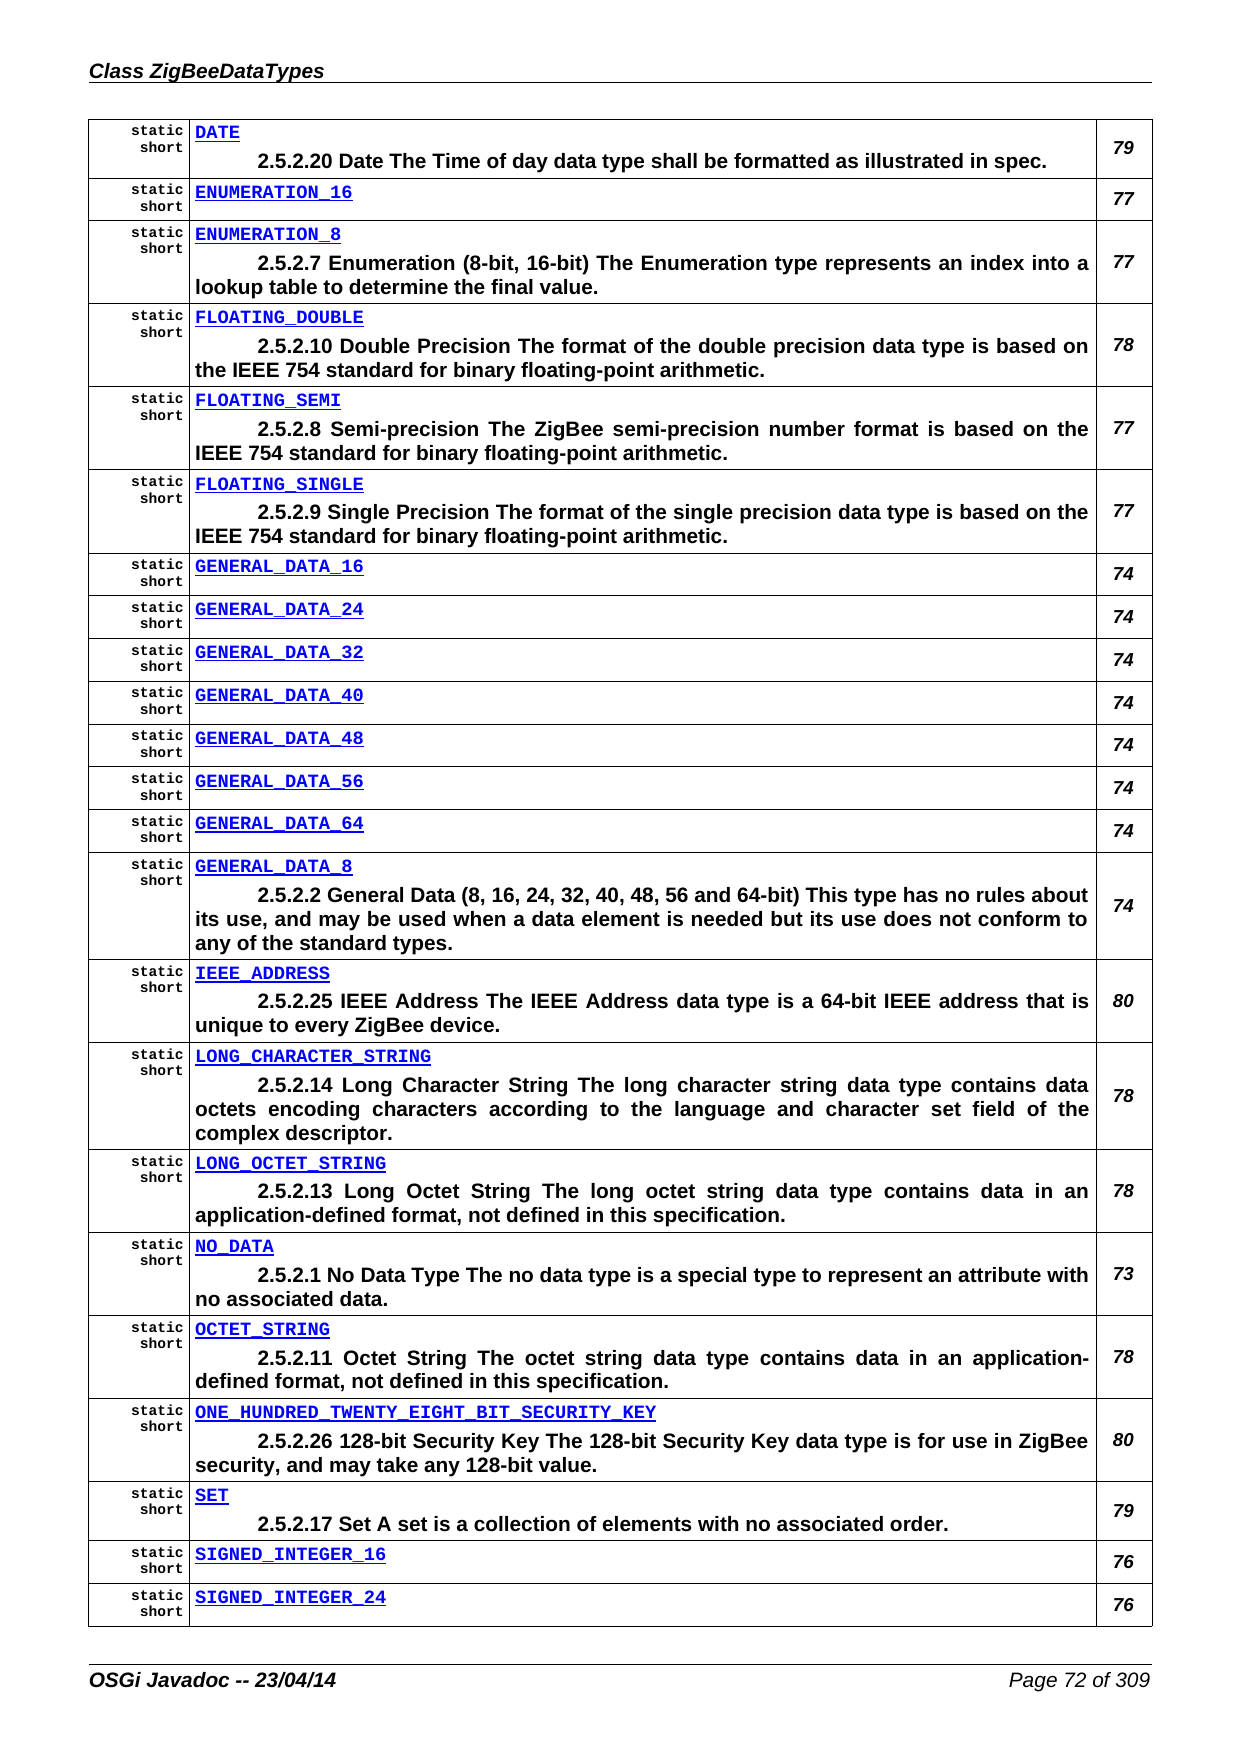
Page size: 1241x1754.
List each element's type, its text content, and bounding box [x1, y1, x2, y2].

table_cell 75 [1097, 853, 1152, 959]
table_cell 75 [1097, 725, 1152, 766]
table_cell static short [89, 387, 189, 469]
table_cell NO_DATA 2.5.2.1 No Data Type The no data type is a special type to represent an attribute with no associated data. [190, 1233, 1096, 1315]
table_cell 75 [1097, 554, 1152, 595]
table_cell 78 [1097, 387, 1152, 469]
table_cell static short [89, 682, 189, 724]
table_cell 80 [1097, 1482, 1152, 1540]
table_cell static short [89, 120, 189, 177]
table_cell GENERAL_DATA_40 [190, 682, 1096, 724]
table_cell static short [89, 960, 189, 1042]
table_cell FLOATING_DOUBLE 2.5.2.10 Double Precision The format of the double precision data type is based on the IEEE 754 standard for binary floating-point arithmetic. [190, 304, 1096, 386]
table_cell static short [89, 304, 189, 386]
table_cell static short [89, 810, 189, 852]
table_cell DATE 2.5.2.20 Date The Time of day data type shall be formatted as illustrated in spec. [190, 120, 1096, 177]
table_cell static short [89, 767, 189, 809]
table_cell GENERAL_DATA_48 [190, 725, 1096, 766]
table_cell static short [89, 1482, 189, 1540]
table_cell static short [89, 1043, 189, 1149]
table_cell ENUMERATION_8 2.5.2.7 Enumeration (8-bit, 16-bit) The Enumeration type represents an index into a lookup table to determine the final value. [190, 221, 1096, 303]
table_cell SET 2.5.2.17 Set A set is a collection of elements with no associated order. [190, 1482, 1096, 1540]
table_cell GENERAL_DATA_64 [190, 810, 1096, 852]
table_cell 79 [1097, 1316, 1152, 1398]
table_cell static short [89, 725, 189, 766]
table_cell static short [89, 554, 189, 595]
table_cell GENERAL_DATA_8 2.5.2.2 General Data (8, 16, 24, 32, 40, 48, 56 and 64-bit) This type has no rules about its use, and may be used when a data element is needed but its use does not conform to any of the standard types. [190, 853, 1096, 959]
table_cell static short [89, 221, 189, 303]
table_cell FLOATING_SINGLE 2.5.2.9 Single Precision The format of the single precision data type is based on the IEEE 754 standard for binary floating-point arithmetic. [190, 470, 1096, 552]
table_cell static short [89, 853, 189, 959]
table_cell static short [89, 179, 189, 220]
table_cell 78 [1097, 179, 1152, 220]
table_cell SIGNED_INTEGER_24 [190, 1584, 1096, 1626]
table_cell LONG_OCTET_STRING 2.5.2.13 Long Octet String The long octet string data type contains data in an application-defined format, not defined in this specification. [190, 1150, 1096, 1232]
table_cell 79 [1097, 1150, 1152, 1232]
table_cell ONE_HUNDRED_TWENTY_EIGHT_BIT_SECURITY_KEY 2.5.2.26 128-bit Security Key The 128-bit Security Key data type is for use in ZigBee security, and may take any 128-bit value. [190, 1399, 1096, 1481]
table_cell GENERAL_DATA_56 [190, 767, 1096, 809]
table_cell 75 [1097, 596, 1152, 638]
table_cell SIGNED_INTEGER_16 [190, 1541, 1096, 1583]
table_cell ENUMERATION_16 [190, 179, 1096, 220]
table_cell static short [89, 1150, 189, 1232]
table_cell static short [89, 1584, 189, 1626]
table_cell GENERAL_DATA_16 [190, 554, 1096, 595]
table_cell static short [89, 1399, 189, 1481]
table_cell 75 [1097, 682, 1152, 724]
table_cell 78 [1097, 470, 1152, 552]
table_cell static short [89, 1316, 189, 1398]
table_cell static short [89, 1541, 189, 1583]
table_cell 75 [1097, 810, 1152, 852]
table_cell FLOATING_SEMI 2.5.2.8 Semi-precision The ZigBee semi-precision number format is based on the IEEE 754 standard for binary floating-point arithmetic. [190, 387, 1096, 469]
table_cell static short [89, 470, 189, 552]
table_cell 75 [1097, 767, 1152, 809]
table_cell 77 [1097, 1584, 1152, 1626]
table_cell 78 [1097, 221, 1152, 303]
table_cell GENERAL_DATA_24 [190, 596, 1096, 638]
table_cell 81 [1097, 1399, 1152, 1481]
table_cell 79 [1097, 1043, 1152, 1149]
table_cell OCTET_STRING 2.5.2.11 Octet String The octet string data type contains data in an application-defined format, not defined in this specification. [190, 1316, 1096, 1398]
table_cell 81 [1097, 960, 1152, 1042]
table_cell IEEE_ADDRESS 2.5.2.25 IEEE Address The IEEE Address data type is a 64-bit IEEE address that is unique to every ZigBee device. [190, 960, 1096, 1042]
table_cell 75 [1097, 639, 1152, 681]
table_cell 77 [1097, 1541, 1152, 1583]
table_cell static short [89, 639, 189, 681]
table_cell static short [89, 1233, 189, 1315]
table_cell 80 [1097, 120, 1152, 177]
table_cell GENERAL_DATA_32 [190, 639, 1096, 681]
table_cell static short [89, 596, 189, 638]
table_cell 79 [1097, 304, 1152, 386]
table_cell LONG_CHARACTER_STRING 2.5.2.14 Long Character String The long character string data type contains data octets encoding characters according to the language and character set field of the complex descriptor. [190, 1043, 1096, 1149]
table_cell 74 [1097, 1233, 1152, 1315]
